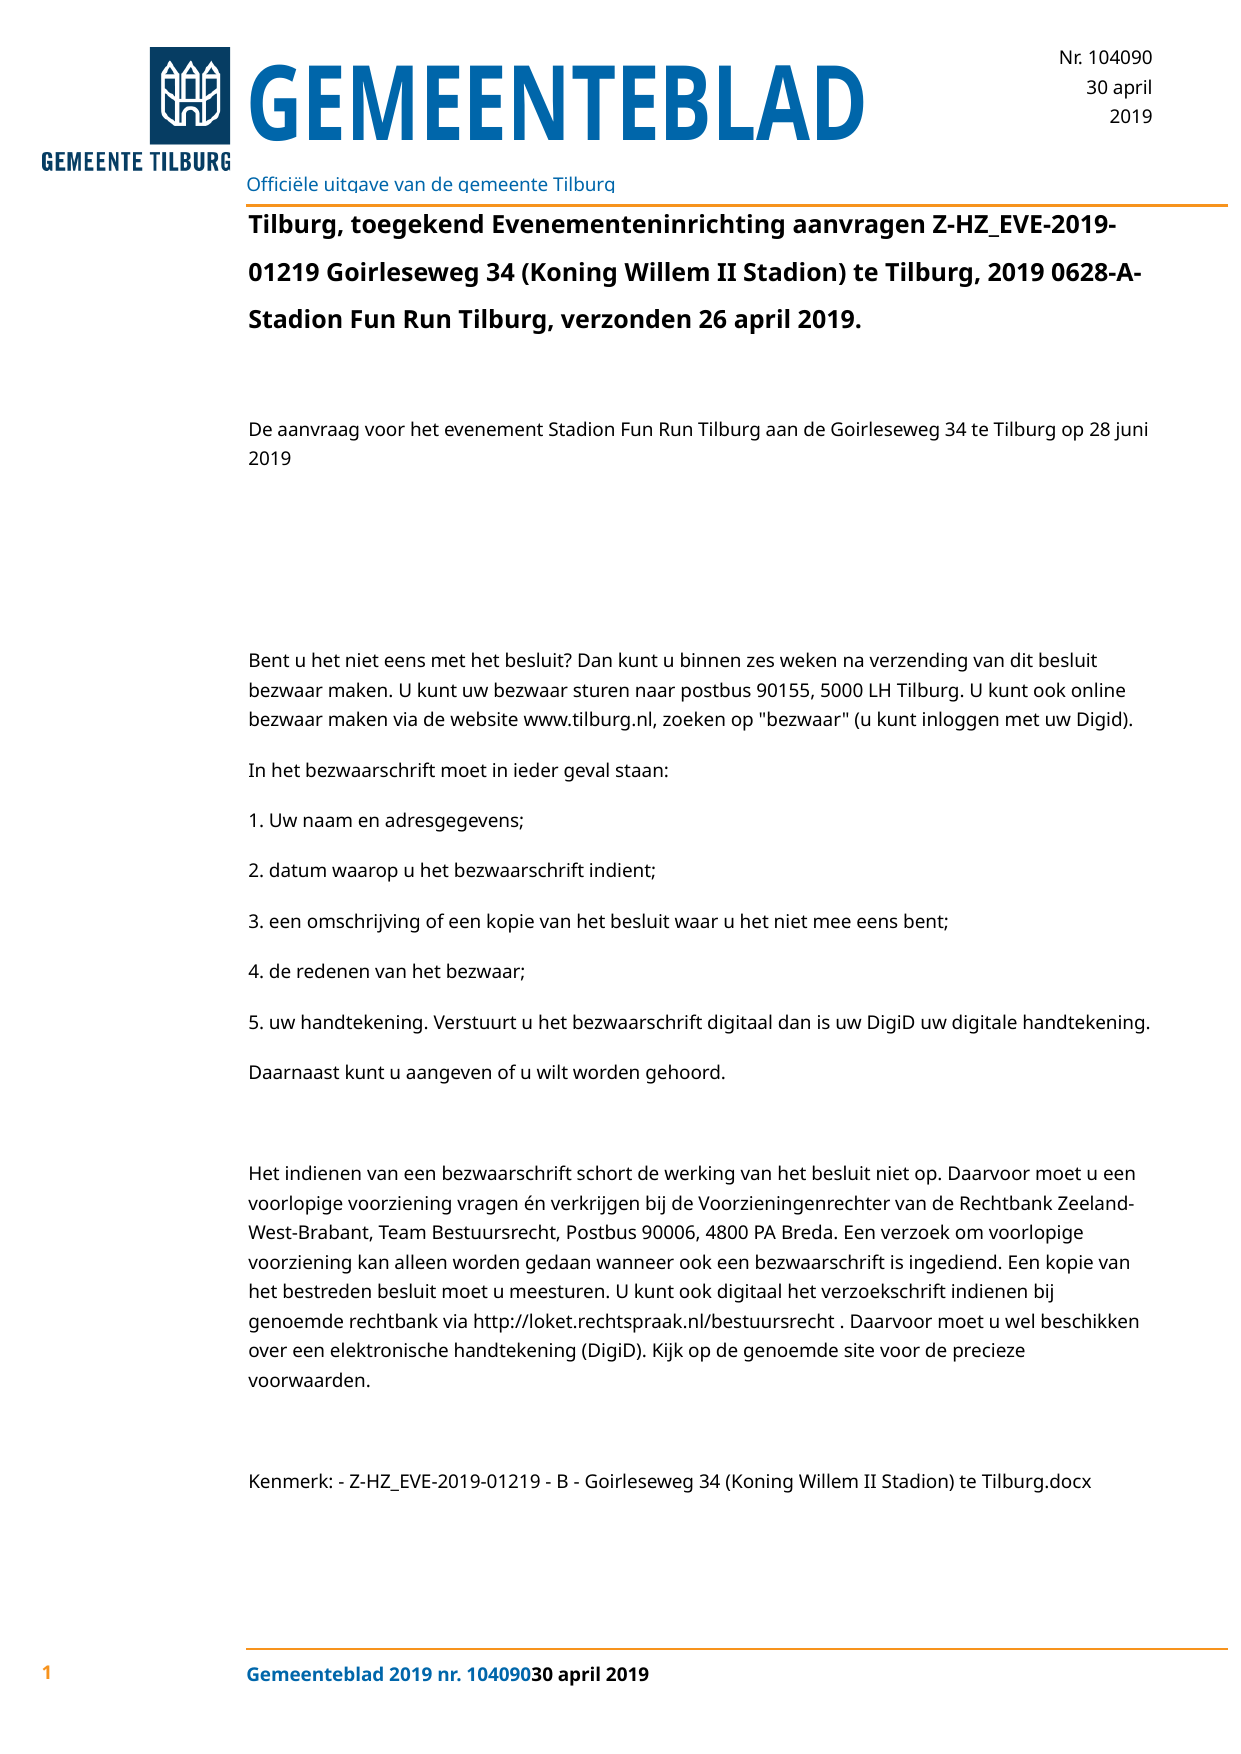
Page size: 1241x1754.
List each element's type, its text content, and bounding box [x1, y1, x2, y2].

text Daarnaast kunt u aangeven of u wilt worden gehoord. [248, 1059, 1152, 1085]
text 1. Uw naam en adresgegevens; [248, 807, 1152, 833]
text 2. datum waarop u het bezwaarschrift indient; [248, 858, 1152, 883]
picture [41, 47, 231, 172]
text 3. een omschrijving of een kopie van het besluit waar u het niet mee eens bent; [248, 908, 1152, 934]
text 4. de redenen van het bezwaar; [248, 958, 1152, 984]
text De aanvraag voor het evenement Stadion Fun Run Tilburg aan de Goirleseweg 34 te Tilburg op 28 juni 2019 [248, 416, 1152, 471]
text In het bezwaarschrift moet in ieder geval staan: [248, 757, 1152, 782]
text Tilburg, toegekend Evenementeninrichting aanvragen Z-HZ_EVE-2019-01219 Goirleseweg 34 (Koning Willem II Stadion) te Tilburg, 2019 0628-A-Stadion Fun Run Tilburg, verzonden 26 april 2019. [248, 207, 1152, 336]
text 5. uw handtekening. Verstuurt u het bezwaarschrift digitaal dan is uw DigiD uw digitale handtekening. [248, 1009, 1152, 1034]
text Kenmerk: - Z-HZ_EVE-2019-01219 - B - Goirleseweg 34 (Koning Willem II Stadion) te Tilburg.docx [248, 1468, 1152, 1494]
text Bent u het niet eens met het besluit? Dan kunt u binnen zes weken na verzending van dit besluit bezwaar maken. U kunt uw bezwaar sturen naar postbus 90155, 5000 LH Tilburg. U kunt ook online bezwaar maken via de website www.tilburg.nl, zoeken op "bezwaar" (u kunt inloggen met uw Digid). [248, 647, 1152, 732]
text Het indienen van een bezwaarschrift schort de werking van het besluit niet op. Daarvoor moet u een voorlopige voorziening vragen én verkrijgen bij de Voorzieningenrechter van de Rechtbank Zeeland-West-Brabant, Team Bestuursrecht, Postbus 90006, 4800 PA Breda. Een verzoek om voorlopige voorziening kan alleen worden gedaan wanneer ook een bezwaarschrift is ingediend. Een kopie van het bestreden besluit moet u meesturen. U kunt ook digitaal het verzoekschrift indienen bij genoemde rechtbank via http://loket.rechtspraak.nl/bestuursrecht . Daarvoor moet u wel beschikken over een elektronische handtekening (DigiD). Kijk op de genoemde site voor de precieze voorwaarden. [248, 1160, 1152, 1393]
